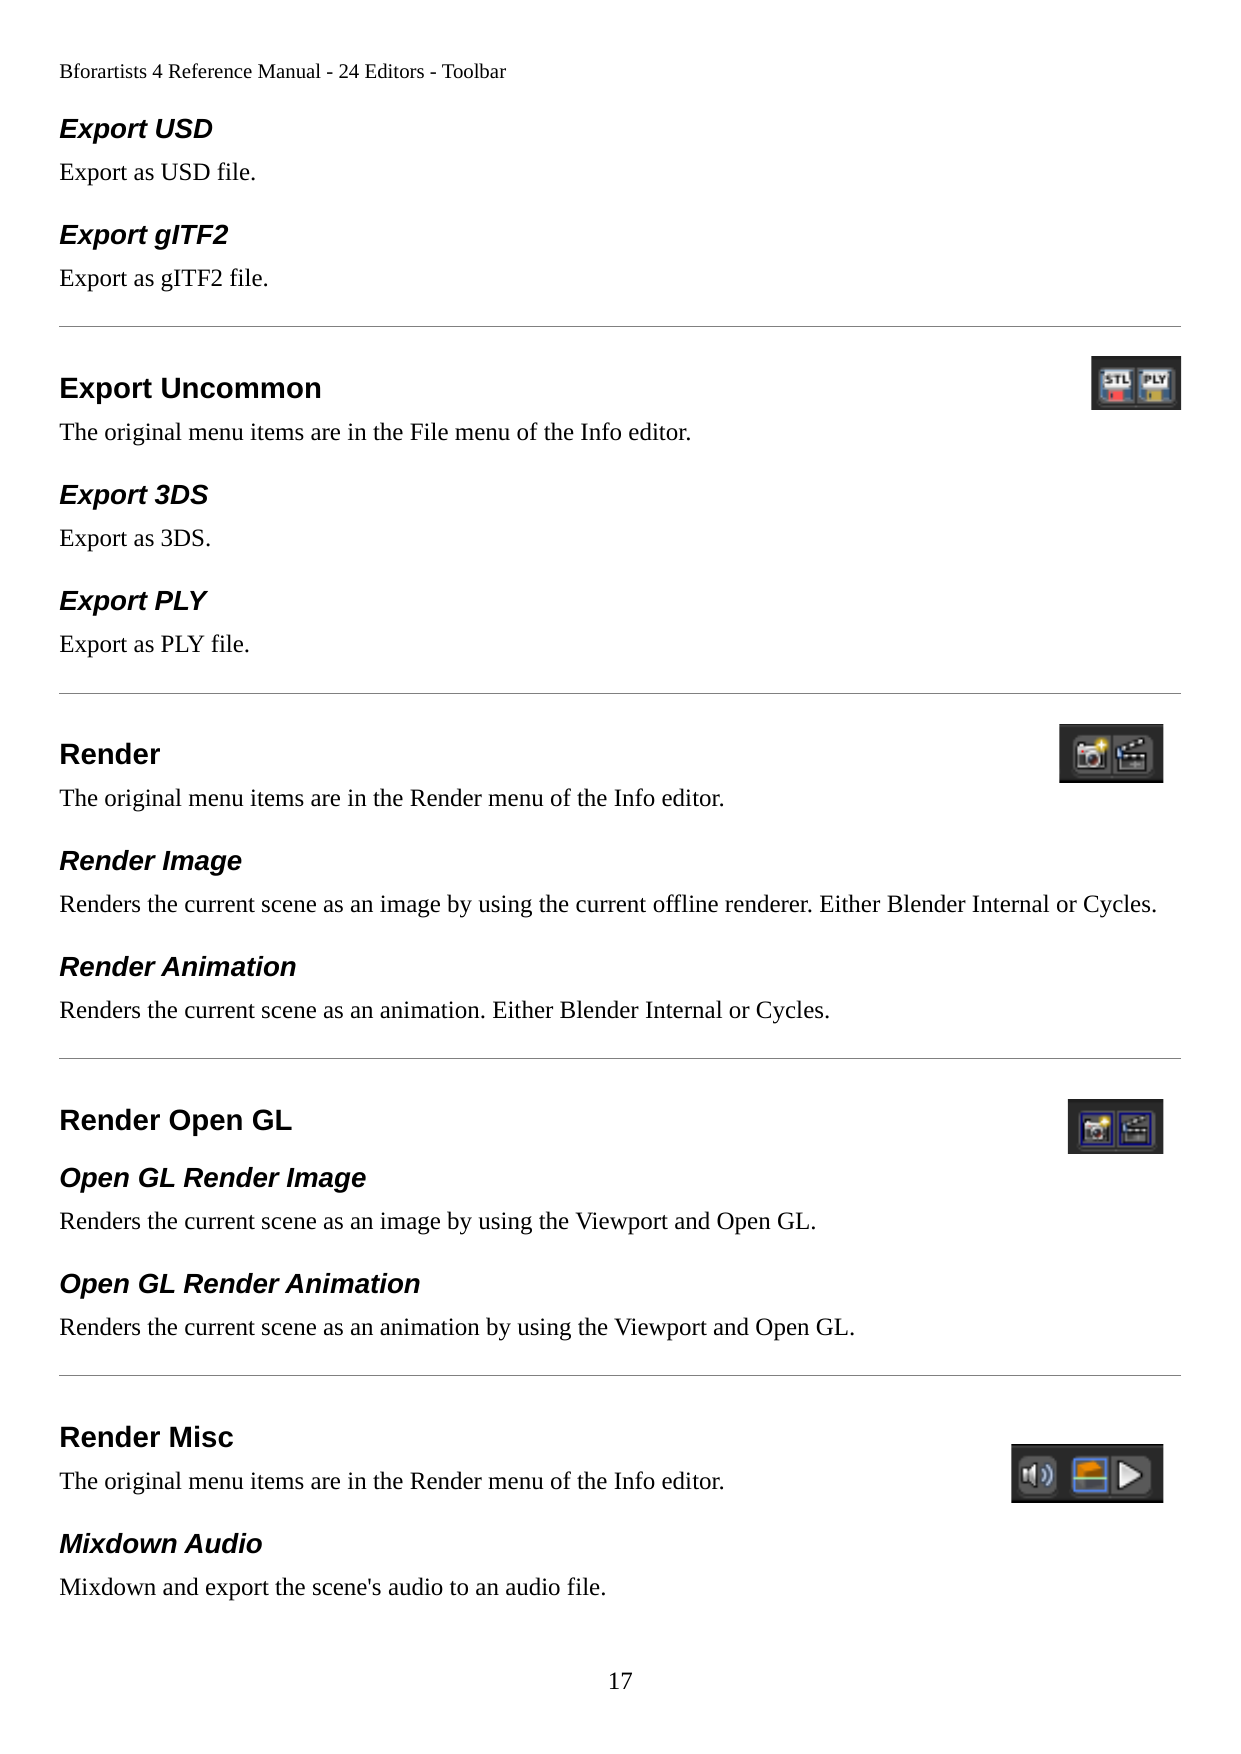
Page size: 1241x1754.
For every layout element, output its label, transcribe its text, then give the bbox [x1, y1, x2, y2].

subtitle Open GL Render Image [59, 1161, 1181, 1193]
subtitle Mixdown Audio [59, 1527, 1181, 1559]
text Export as 3DS. [59, 523, 1181, 552]
text The original menu items are in the File menu of the Info editor. [59, 417, 1181, 446]
subtitle [1164, 1103, 1181, 1136]
text Mixdown and export the scene's audio to an audio file. [59, 1572, 1181, 1600]
picture [1011, 1444, 1164, 1503]
text The original menu items are in the Render menu of the Info editor. [59, 783, 1181, 812]
subtitle [1164, 737, 1181, 770]
subtitle Open GL Render Animation [59, 1267, 1181, 1299]
text The original menu items are in the Render menu of the Info editor. [59, 1466, 1011, 1494]
text Renders the current scene as an image by using the Viewport and Open GL. [59, 1206, 1181, 1234]
picture [1059, 724, 1164, 783]
text Export as USD file. [59, 157, 1181, 186]
picture [1091, 356, 1182, 410]
subtitle Export Uncommon [59, 371, 1091, 404]
subtitle Export gITF2 [59, 218, 1181, 250]
subtitle Render [59, 737, 1059, 770]
subtitle Render Misc [59, 1419, 1181, 1453]
picture [1067, 1099, 1164, 1154]
subtitle Render Image [59, 844, 1181, 876]
text Export as gITF2 file. [59, 263, 1181, 292]
text Renders the current scene as an animation by using the Viewport and Open GL. [59, 1312, 1181, 1340]
subtitle Render Animation [59, 950, 1181, 982]
text Export as PLY file. [59, 629, 1181, 658]
subtitle Export USD [59, 113, 1181, 144]
subtitle Export PLY [59, 584, 1181, 616]
text Renders the current scene as an image by using the current offline renderer. Either Blender Internal or Cycles. [59, 889, 1181, 918]
text Renders the current scene as an animation. Either Blender Internal or Cycles. [59, 995, 1181, 1023]
subtitle Render Open GL [59, 1103, 1067, 1136]
subtitle Export 3DS [59, 478, 1181, 510]
